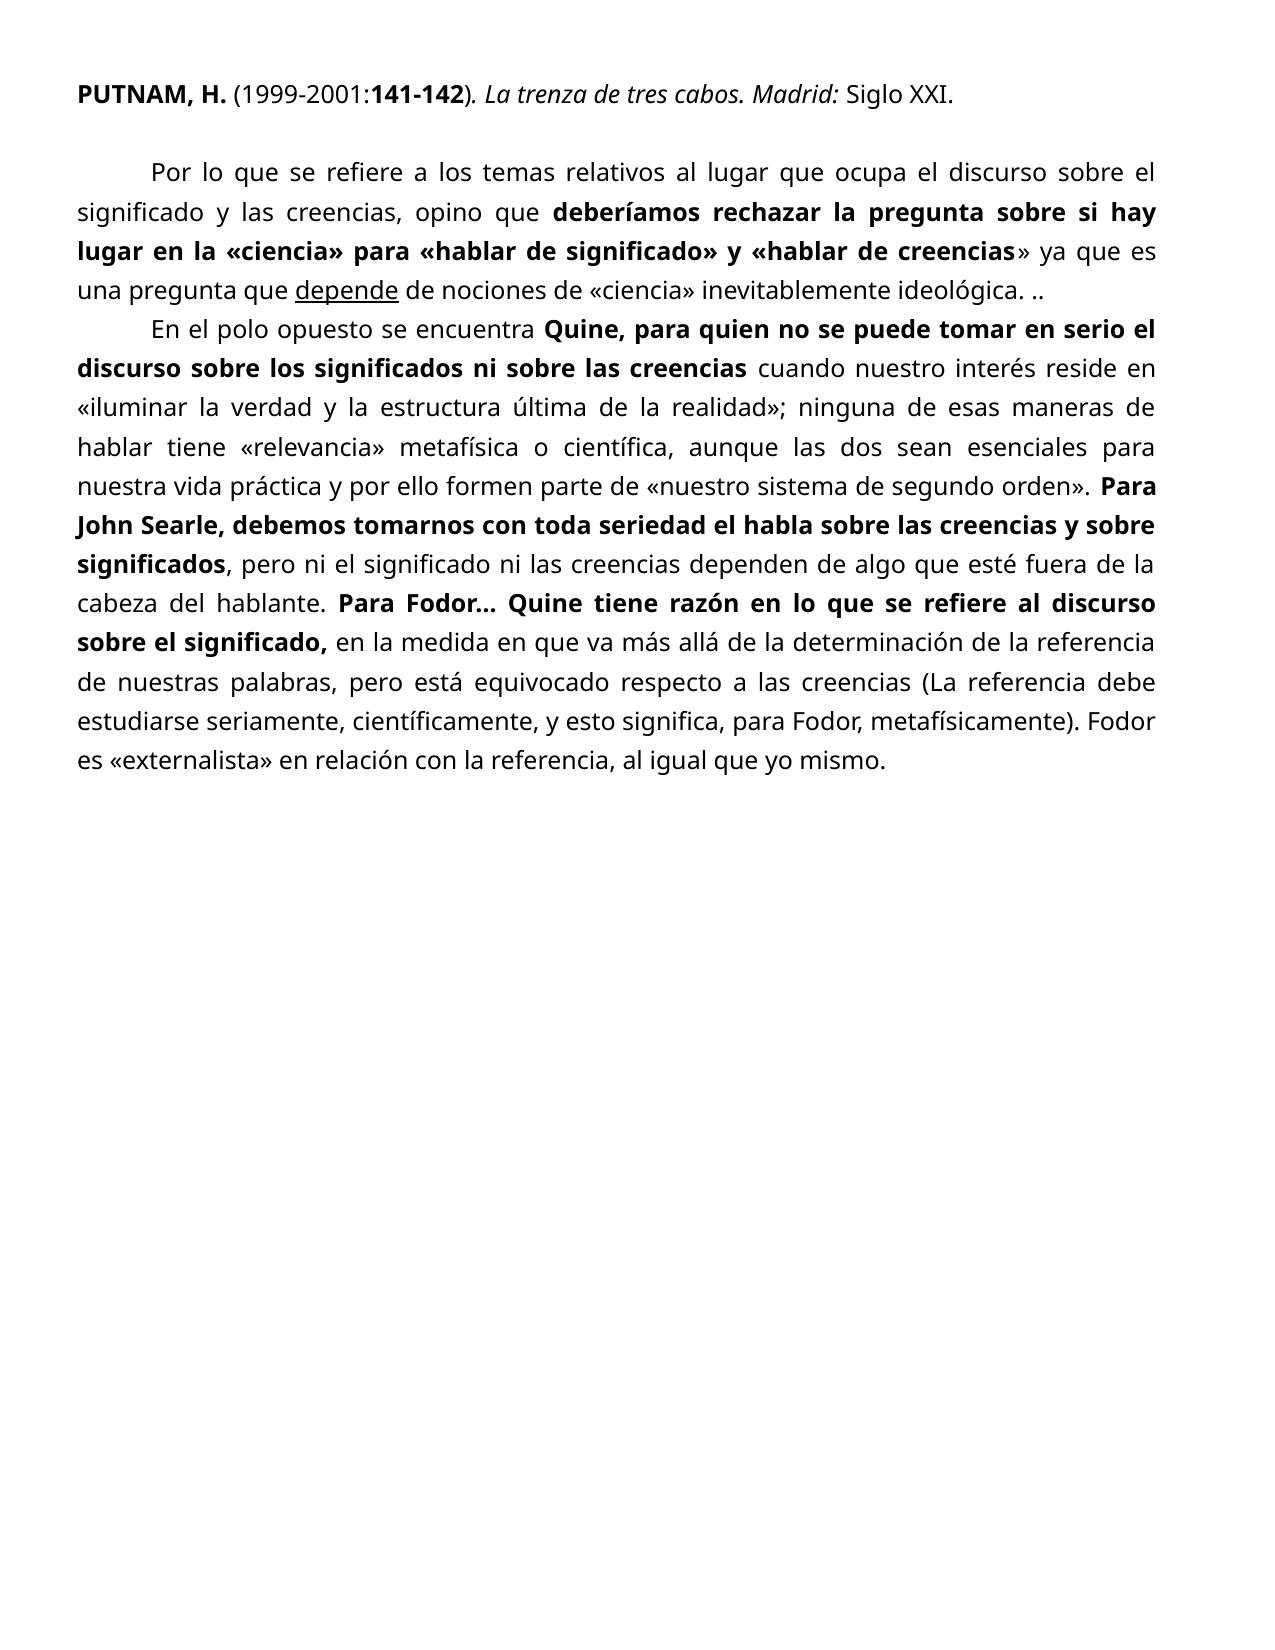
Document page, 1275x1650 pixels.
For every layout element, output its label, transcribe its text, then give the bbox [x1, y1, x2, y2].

text En el polo opuesto se encuentra Quine, para quien no se puede tomar en serio el discurso sobre los significados ni sobre las creencias cuando nuestro interés reside en «iluminar la verdad y la estructura última de la realidad»; ninguna de esas maneras de hablar tiene «relevancia» metafísica o científica, aunque las dos sean esenciales para nuestra vida práctica y por ello formen parte de «nuestro sistema de segundo orden». Para John Searle, debemos tomarnos con toda seriedad el habla sobre las creencias y sobre significados, pero ni el significado ni las creencias dependen de algo que esté fuera de la cabeza del hablante. Para Fodor… Quine tiene razón en lo que se refiere al discurso sobre el significado, en la medida en que va más allá de la determinación de la referencia de nuestras palabras, pero está equivocado respecto a las creencias (La referencia debe estudiarse seriamente, científicamente, y esto significa, para Fodor, metafísicamente). Fodor es «externalista» en relación con la referencia, al igual que yo mismo. [77, 312, 1157, 777]
text PUTNAM, H. (1999-2001:141-142). La trenza de tres cabos. Madrid: Siglo XXI. [77, 77, 1157, 111]
text Por lo que se refiere a los temas relativos al lugar que ocupa el discurso sobre el significado y las creencias, opino que deberíamos rechazar la pregunta sobre si hay lugar en la «ciencia» para «hablar de significado» y «hablar de creencias» ya que es una pregunta que depende de nociones de «ciencia» inevitablemente ideológica. .. [77, 155, 1157, 307]
